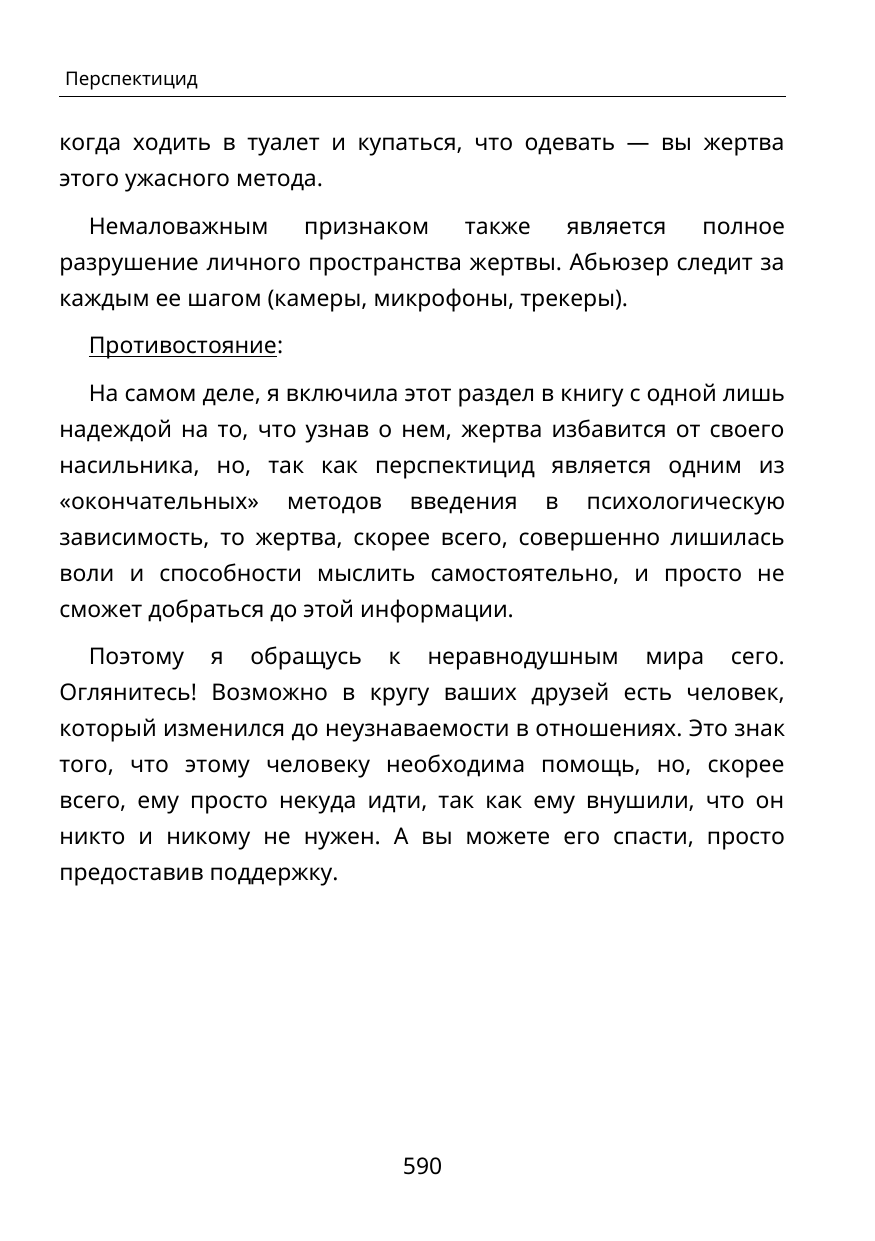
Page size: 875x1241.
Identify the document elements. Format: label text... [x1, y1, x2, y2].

text Противостояние: [59, 329, 786, 361]
text На самом деле, я включила этот раздел в книгу с одной лишь надеждой на то, что узнав о нем, жертва избавится от своего насильника, но, так как перспектицид является одним из «окончательных» методов введения в психологическую зависимость, то жертва, скорее всего, совершенно лишилась воли и способности мыслить самостоятельно, и просто не сможет добраться до этой информации. [59, 377, 786, 624]
text Немаловажным признаком также является полное разрушение личного пространства жертвы. Абьюзер следит за каждым ее шагом (камеры, микрофоны, трекеры). [59, 210, 786, 313]
text Поэтому я обращусь к неравнодушным мира сего. Оглянитесь! Возможно в кругу ваших друзей есть человек, который изменился до неузнаваемости в отношениях. Это знак того, что этому человеку необходима помощь, но, скорее всего, ему просто некуда идти, так как ему внушили, что он никто и никому не нужен. А вы можете его спасти, просто предоставив поддержку. [59, 640, 786, 887]
text когда ходить в туалет и купаться, что одевать — вы жертва этого ужасного метода. [59, 126, 786, 193]
